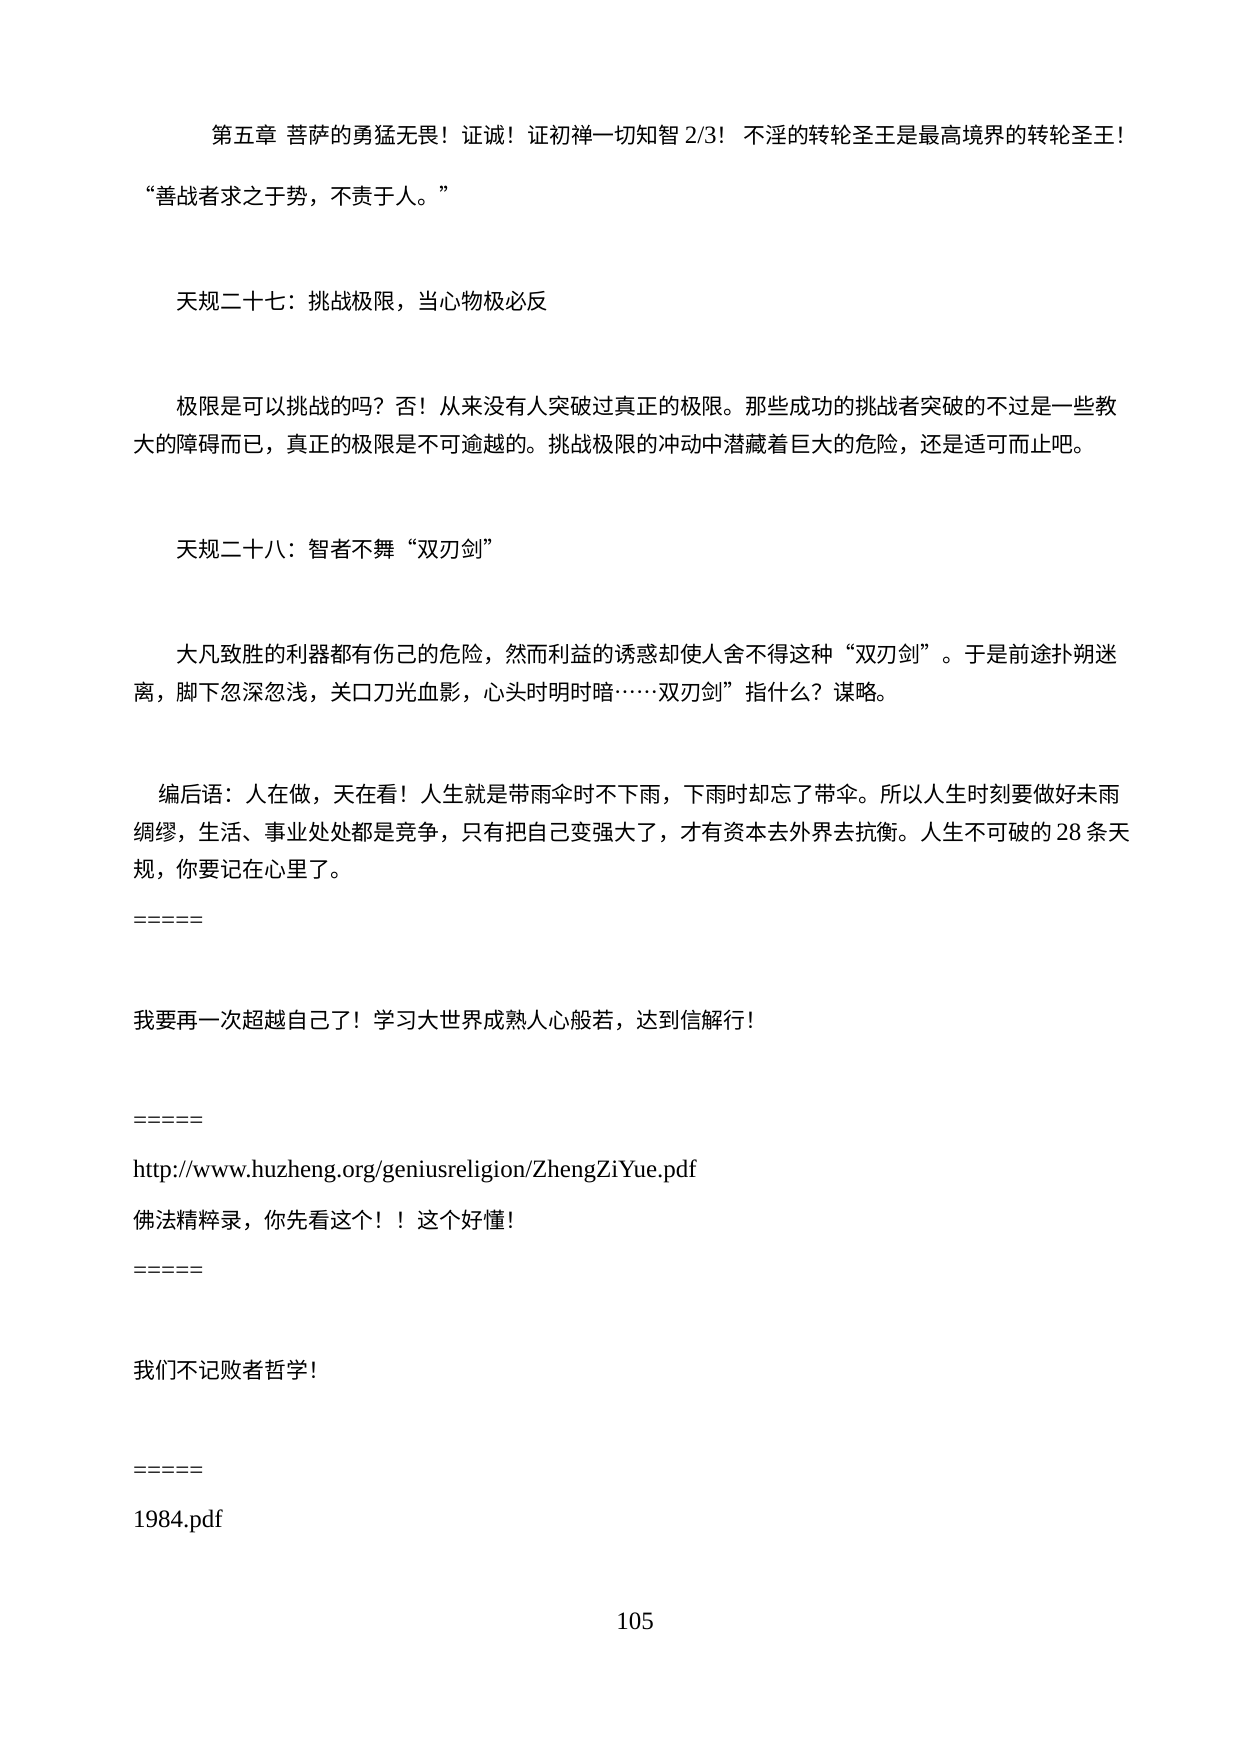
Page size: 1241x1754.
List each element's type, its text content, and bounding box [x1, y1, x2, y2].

text ===== [133, 1105, 1137, 1133]
text 极限是可以挑战的吗？否！从来没有人突破过真正的极限。那些成功的挑战者突破的不过是一些教大的障碍而已，真正的极限是不可逾越的。挑战极限的冲动中潜藏着巨大的危险，还是适可而止吧。 [133, 389, 1137, 459]
text ===== [133, 905, 1137, 934]
text 1984.pdf [133, 1504, 1137, 1533]
text 我们不记败者哲学！ [133, 1353, 1137, 1385]
text 天规二十八：智者不舞“双刃剑” [133, 532, 1137, 564]
text ===== [133, 1255, 1137, 1284]
text 编后语：人在做，天在看！人生就是带雨伞时不下雨，下雨时却忘了带伞。所以人生时刻要做好未雨绸缪，生活、事业处处都是竞争，只有把自己变强大了，才有资本去外界去抗衡。人生不可破的28条天规，你要记在心里了。 [133, 777, 1137, 884]
text “善战者求之于势，不责于人。” [133, 179, 1137, 211]
text 大凡致胜的利器都有伤己的危险，然而利益的诱惑却使人舍不得这种“双刃剑”。于是前途扑朔迷离，脚下忽深忽浅，关口刀光血影，心头时明时暗……双刃剑”指什么？谋略。 [133, 637, 1137, 707]
text 佛法精粹录，你先看这个！！这个好懂！ [133, 1203, 1137, 1234]
text 我要再一次超越自己了！学习大世界成熟人心般若，达到信解行！ [133, 1003, 1137, 1035]
text ===== [133, 1455, 1137, 1484]
text http://www.huzheng.org/geniusreligion/ZhengZiYue.pdf [133, 1154, 1137, 1182]
text 天规二十七：挑战极限，当心物极必反 [133, 284, 1137, 316]
